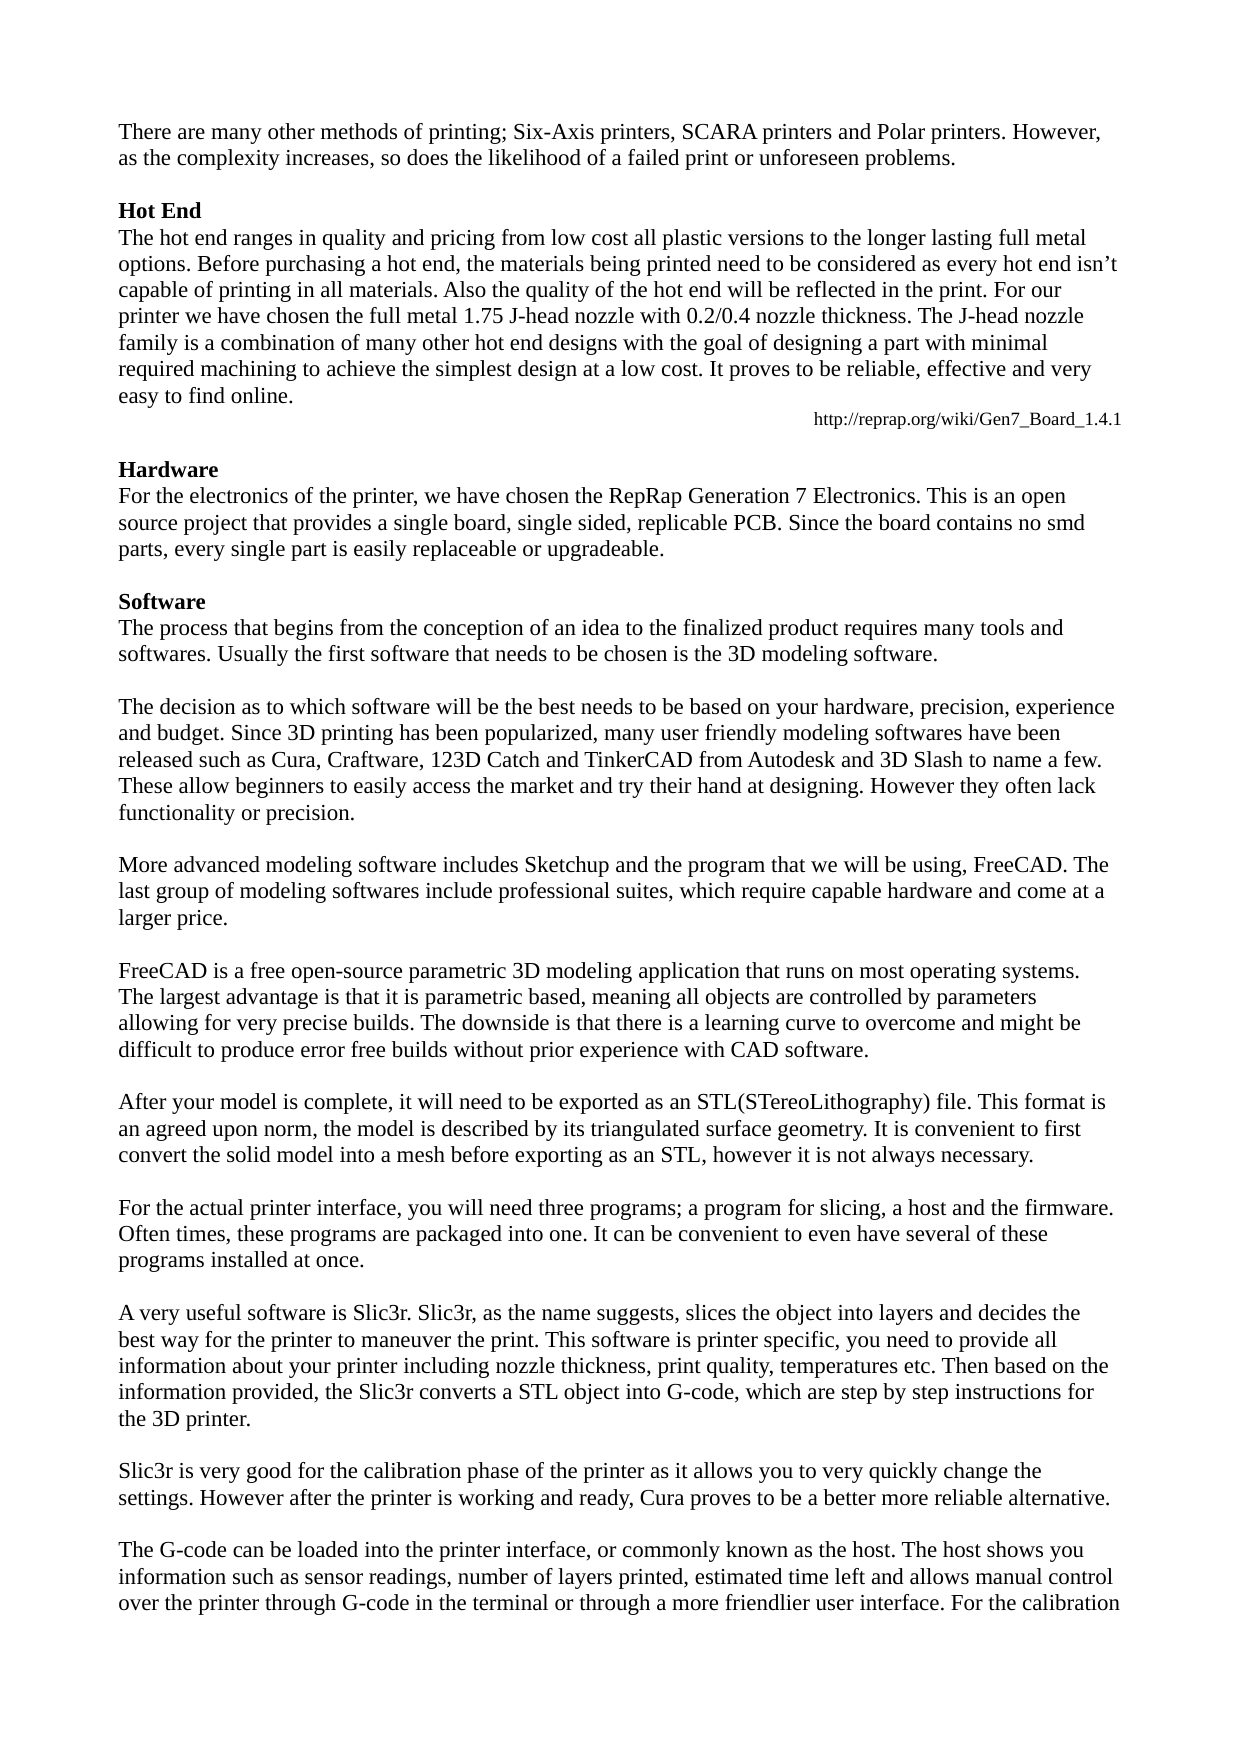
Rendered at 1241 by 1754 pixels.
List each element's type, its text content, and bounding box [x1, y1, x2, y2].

text FreeCAD is a free open-source parametric 3D modeling application that runs on most operating systems. The largest advantage is that it is parametric based, meaning all objects are controlled by parameters allowing for very precise builds. The downside is that there is a learning curve to overcome and might be difficult to produce error free builds without prior experience with CAD software. [118, 957, 1122, 1062]
text For the actual printer interface, you will need three programs; a program for slicing, a host and the firmware. Often times, these programs are packaged into one. It can be convenient to even have several of these programs installed at once. [118, 1194, 1122, 1273]
text More advanced modeling software includes Sketchup and the program that we will be using, FreeCAD. The last group of modeling softwares include professional suites, which require capable hardware and come at a larger price. [118, 851, 1122, 930]
text The G-code can be loaded into the printer interface, or commonly known as the host. The host shows you information such as sensor readings, number of layers printed, estimated time left and allows manual control over the printer through G-code in the terminal or through a more friendlier user interface. For the calibration [118, 1536, 1122, 1616]
text Hot End [118, 197, 1122, 223]
text There are many other methods of printing; Six-Axis printers, SCARA printers and Polar printers. However, as the complexity increases, so does the likelihood of a failed print or unforeseen problems. [118, 118, 1122, 171]
text After your model is complete, it will need to be exported as an STL(STereoLithography) file. This format is an agreed upon norm, the model is described by its triangulated surface geometry. It is convenient to first convert the solid model into a mesh before exporting as an STL, however it is not always necessary. [118, 1088, 1122, 1167]
text The decision as to which software will be the best needs to be based on your hardware, precision, experience and budget. Since 3D printing has been popularized, many user friendly modeling softwares have been released such as Cura, Craftware, 123D Catch and TinkerCAD from Autodesk and 3D Slash to name a few. These allow beginners to easily access the market and try their hand at designing. However they often lack functionality or precision. [118, 693, 1122, 825]
text http://reprap.org/wiki/Gen7_Board_1.4.1 [118, 408, 1122, 429]
text Software [118, 588, 1122, 614]
text Slic3r is very good for the calibration phase of the printer as it allows you to very quickly change the settings. However after the printer is working and ready, Cura proves to be a better more reliable alternative. [118, 1457, 1122, 1510]
text The process that begins from the conception of an idea to the finalized product requires many tools and softwares. Usually the first software that needs to be chosen is the 3D modeling software. [118, 614, 1122, 667]
text For the electronics of the printer, we have chosen the RepRap Generation 7 Electronics. This is an open source project that provides a single board, single sided, replicable PCB. Since the board contains no smd parts, every single part is easily replaceable or upgradeable. [118, 482, 1122, 561]
text Hardware [118, 456, 1122, 482]
text The hot end ranges in quality and pricing from low cost all plastic versions to the longer lasting full metal options. Before purchasing a hot end, the materials being printed need to be considered as every hot end isn’t capable of printing in all materials. Also the quality of the hot end will be reflected in the print. For our printer we have chosen the full metal 1.75 J-head nozzle with 0.2/0.4 nozzle thickness. The J-head nozzle family is a combination of many other hot end designs with the goal of designing a part with minimal required machining to achieve the simplest design at a low cost. It proves to be reliable, effective and very easy to find online. [118, 223, 1122, 408]
text A very useful software is Slic3r. Slic3r, as the name suggests, slices the object into layers and decides the best way for the printer to maneuver the print. This software is printer specific, you need to provide all information about your printer including nozzle thickness, print quality, temperatures etc. Then based on the information provided, the Slic3r converts a STL object into G-code, which are step by step instructions for the 3D printer. [118, 1299, 1122, 1431]
